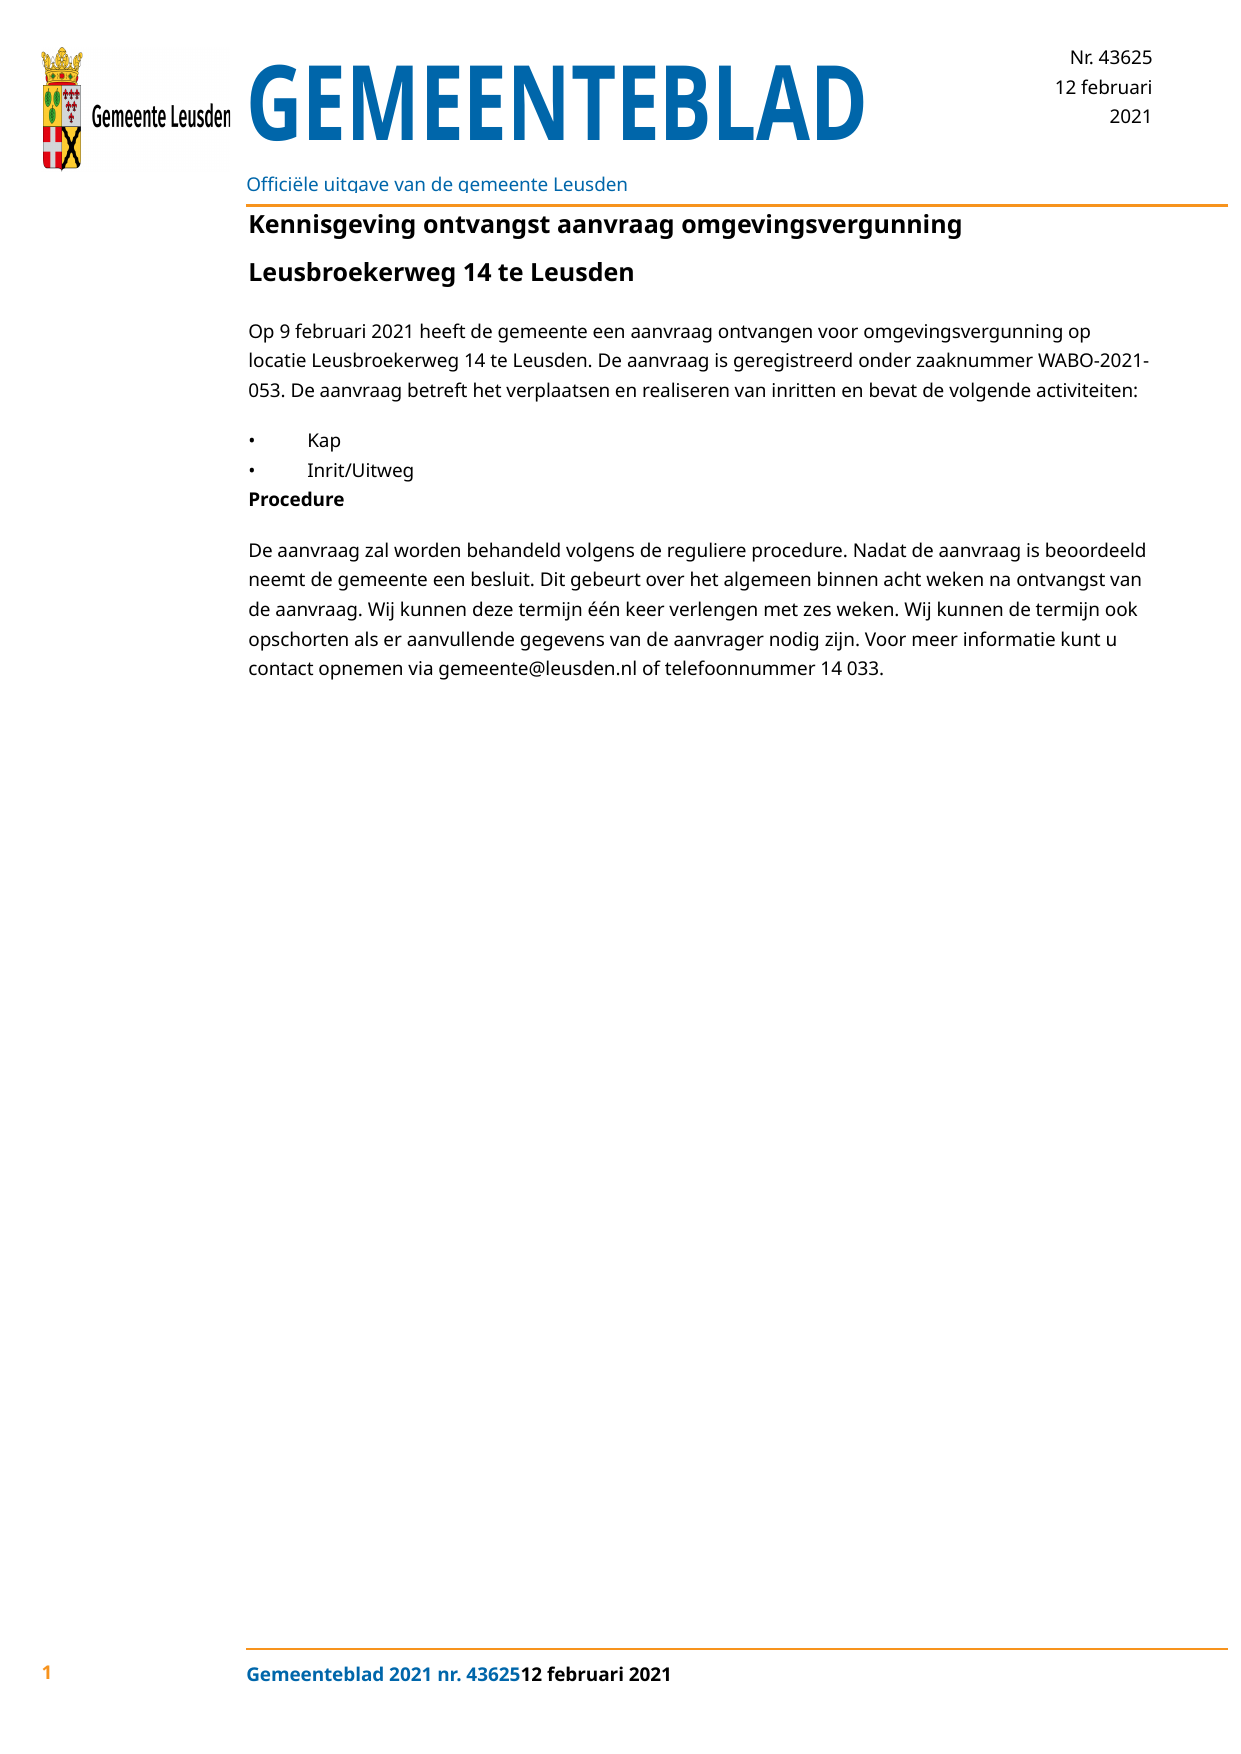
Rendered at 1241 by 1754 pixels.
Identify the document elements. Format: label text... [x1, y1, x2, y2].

picture [41, 47, 231, 172]
text De aanvraag zal worden behandeld volgens de reguliere procedure. Nadat de aanvraag is beoordeeld neemt de gemeente een besluit. Dit gebeurt over het algemeen binnen acht weken na ontvangst van de aanvraag. Wij kunnen deze termijn één keer verlengen met zes weken. Wij kunnen de termijn ook opschorten als er aanvullende gegevens van de aanvrager nodig zijn. Voor meer informatie kunt u contact opnemen via gemeente@leusden.nl of telefoonnummer 14 033. [248, 537, 1152, 681]
text Op 9 februari 2021 heeft de gemeente een aanvraag ontvangen voor omgevingsvergunning op locatie Leusbroekerweg 14 te Leusden. De aanvraag is geregistreerd onder zaaknummer WABO-2021-053. De aanvraag betreft het verplaatsen en realiseren van inritten en bevat de volgende activiteiten: [248, 318, 1152, 403]
text Procedure [248, 487, 1152, 512]
list Kap [248, 427, 1152, 453]
text Kennisgeving ontvangst aanvraag omgevingsvergunning Leusbroekerweg 14 te Leusden [248, 207, 1152, 288]
list Inrit/Uitweg [248, 457, 1152, 483]
